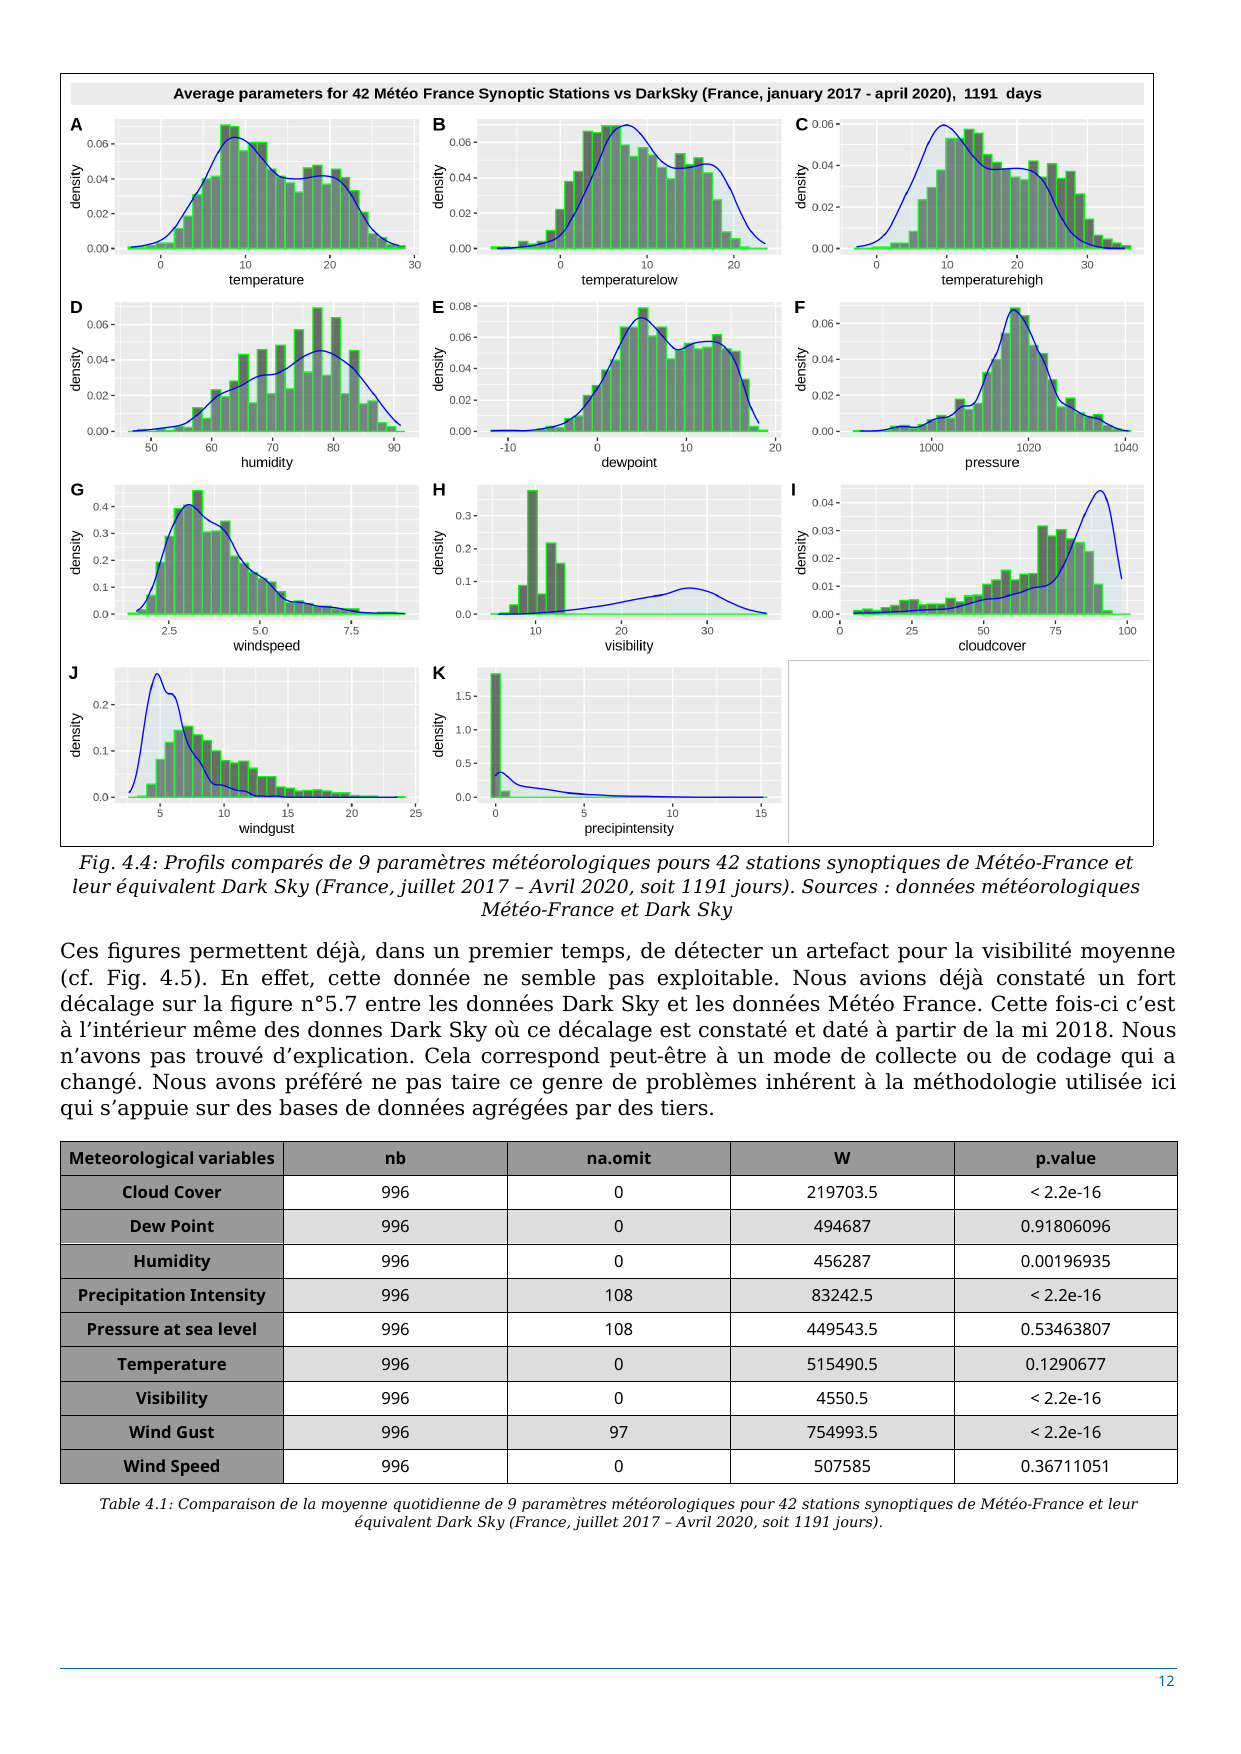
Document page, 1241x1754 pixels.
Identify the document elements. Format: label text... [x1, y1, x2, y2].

table_cell Visibility [61, 1382, 283, 1415]
table_cell 97 [508, 1416, 730, 1449]
table_cell 0.36711051 [955, 1450, 1177, 1483]
table_cell 0 [508, 1450, 730, 1483]
table_cell Wind Speed [61, 1450, 283, 1483]
table_cell 83242.5 [731, 1279, 954, 1312]
picture [63, 75, 1150, 843]
table_cell 996 [284, 1176, 507, 1209]
table_cell 0 [508, 1210, 730, 1243]
table_header W [731, 1142, 954, 1175]
table_cell 0.00196935 [955, 1245, 1177, 1278]
table_cell 996 [284, 1210, 507, 1243]
table_cell 0 [508, 1176, 730, 1209]
table_cell 4550.5 [731, 1382, 954, 1415]
table_cell 996 [284, 1382, 507, 1415]
text Table 4.1: Comparaison de la moyenne quotidienne de 9 paramètres météorologiques pour 42 stations synoptiques de Météo-France et leur équivalent Dark Sky (France, juillet 2017 – Avril 2020, soit 1191 jours). [60, 1496, 1177, 1531]
table_cell Cloud Cover [61, 1176, 283, 1209]
table_cell < 2.2e-16 [955, 1416, 1177, 1449]
table_cell 754993.5 [731, 1416, 954, 1449]
table_cell Temperature [61, 1347, 283, 1381]
table_cell 0 [508, 1347, 730, 1381]
table_cell 996 [284, 1347, 507, 1381]
table_cell 0.53463807 [955, 1313, 1177, 1346]
table_cell 996 [284, 1279, 507, 1312]
table_header na.omit [508, 1142, 730, 1175]
table_cell Wind Gust [61, 1416, 283, 1449]
table_cell 0.1290677 [955, 1347, 1177, 1381]
text [61, 74, 1153, 846]
table_cell 494687 [731, 1210, 954, 1243]
table_cell 507585 [731, 1450, 954, 1483]
table_cell 0.91806096 [955, 1210, 1177, 1243]
table_cell 0 [508, 1382, 730, 1415]
text Ces figures permettent déjà, dans un premier temps, de détecter un artefact pour la visibilité moyenne (cf. Fig. 4.5). En effet, cette donnée ne semble pas exploitable. Nous avions déjà constaté un fort décalage sur la figure n°5.7 entre les données Dark Sky et les données Météo France. Cette fois-ci c’est à l’intérieur même des donnes Dark Sky où ce décalage est constaté et daté à partir de la mi 2018. Nous n’avons pas trouvé d’explication. Cela correspond peut-être à un mode de collecte ou de codage qui a changé. Nous avons préféré ne pas taire ce genre de problèmes inhérent à la méthodologie utilisée ici qui s’appuie sur des bases de données agrégées par des tiers. [60, 939, 1177, 1121]
table_cell Dew Point [61, 1210, 283, 1243]
table_cell 515490.5 [731, 1347, 954, 1381]
table_cell 219703.5 [731, 1176, 954, 1209]
table_cell 996 [284, 1416, 507, 1449]
table_cell 108 [508, 1313, 730, 1346]
table_cell Pressure at sea level [61, 1313, 283, 1346]
table_cell 996 [284, 1313, 507, 1346]
table_cell < 2.2e-16 [955, 1176, 1177, 1209]
table_cell Humidity [61, 1245, 283, 1278]
table_header nb [284, 1142, 507, 1175]
table_cell 996 [284, 1245, 507, 1278]
table_cell Precipitation Intensity [61, 1279, 283, 1312]
table_cell < 2.2e-16 [955, 1382, 1177, 1415]
text Fig. 4.4: Profils comparés de 9 paramètres météorologiques pours 42 stations synoptiques de Météo-France et leur équivalent Dark Sky (France, juillet 2017 – Avril 2020, soit 1191 jours). Sources : données météorologiques Météo-France et Dark Sky [60, 847, 1153, 921]
table_cell 0 [508, 1245, 730, 1278]
table_cell 108 [508, 1279, 730, 1312]
table_cell 456287 [731, 1245, 954, 1278]
table_cell < 2.2e-16 [955, 1279, 1177, 1312]
table_cell 996 [284, 1450, 507, 1483]
table_cell 449543.5 [731, 1313, 954, 1346]
table_header Meteorological variables [61, 1142, 283, 1175]
table_header p.value [955, 1142, 1177, 1175]
